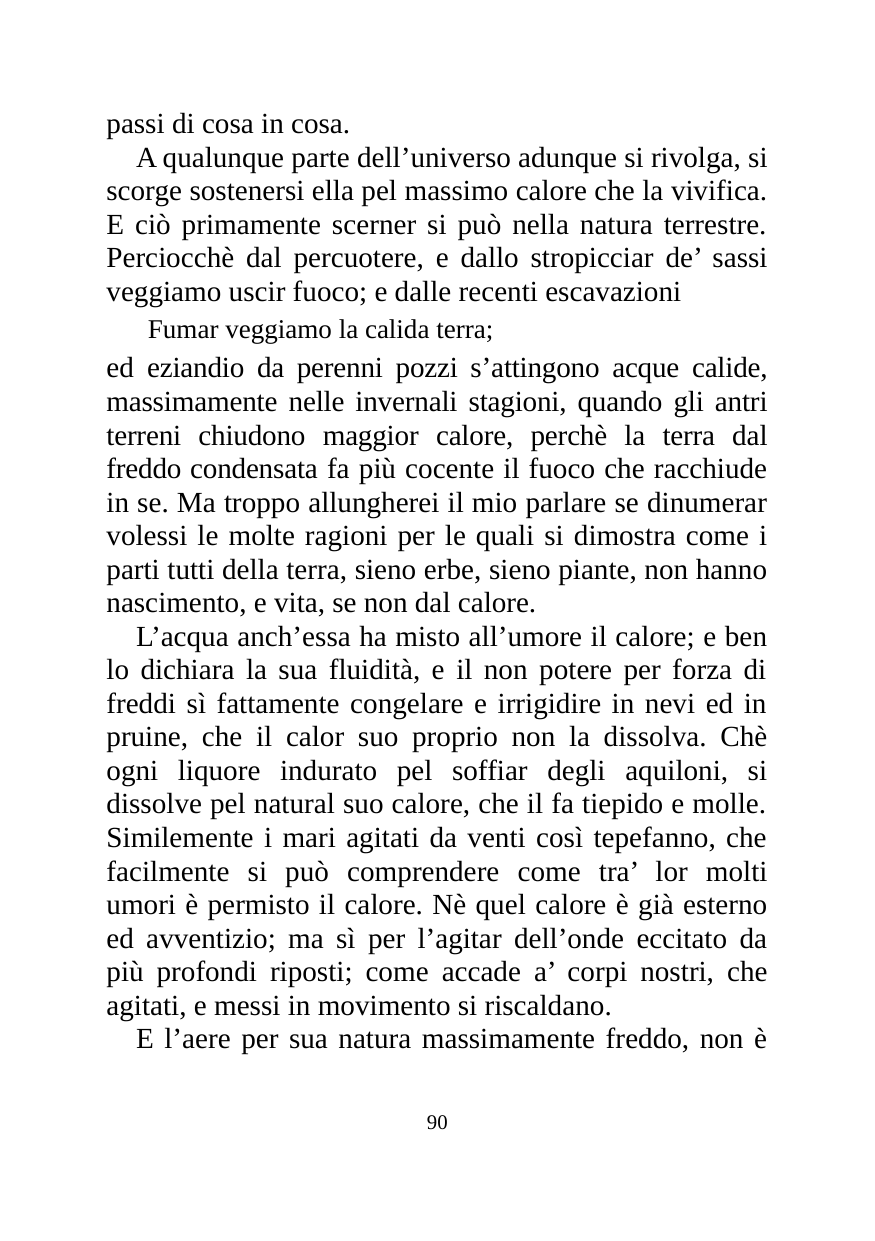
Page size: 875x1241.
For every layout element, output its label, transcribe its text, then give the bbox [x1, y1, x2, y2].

text passi di cosa in cosa. [106, 106, 768, 140]
text L’acqua anch’essa ha misto all’umore il calore; e ben lo dichiara la sua fluidità, e il non potere per forza di freddi sì fattamente congelare e irrigidire in nevi ed in pruine, che il calor suo proprio non la dissolva. Chè ogni liquore indurato pel soffiar degli aquiloni, si dissolve pel natural suo calore, che il fa tiepido e molle. Similemente i mari agitati da venti così tepefanno, che facilmente si può comprendere come tra’ lor molti umori è permisto il calore. Nè quel calore è già esterno ed avventizio; ma sì per l’agitar dell’onde eccitato da più profondi riposti; come accade a’ corpi nostri, che agitati, e messi in movimento si riscaldano. [106, 619, 768, 1021]
text ed eziandio da perenni pozzi s’attingono acque calide, massimamente nelle invernali stagioni, quando gli antri terreni chiudono maggior calore, perchè la terra dal freddo condensata fa più cocente il fuoco che racchiude in se. Ma troppo allungherei il mio parlare se dinumerar volessi le molte ragioni per le quali si dimostra come i parti tutti della terra, sieno erbe, sieno piante, non hanno nascimento, e vita, se non dal calore. [106, 351, 768, 619]
text Fumar veggiamo la calida terra; [148, 313, 768, 344]
text E l’aere per sua natura massimamente freddo, non è [106, 1021, 768, 1055]
text A qualunque parte dell’universo adunque si rivolga, si scorge sostenersi ella pel massimo calore che la vivifica. E ciò primamente scerner si può nella natura terrestre. Perciocchè dal percuotere, e dallo stropicciar de’ sassi veggiamo uscir fuoco; e dalle recenti escavazioni [106, 140, 768, 307]
